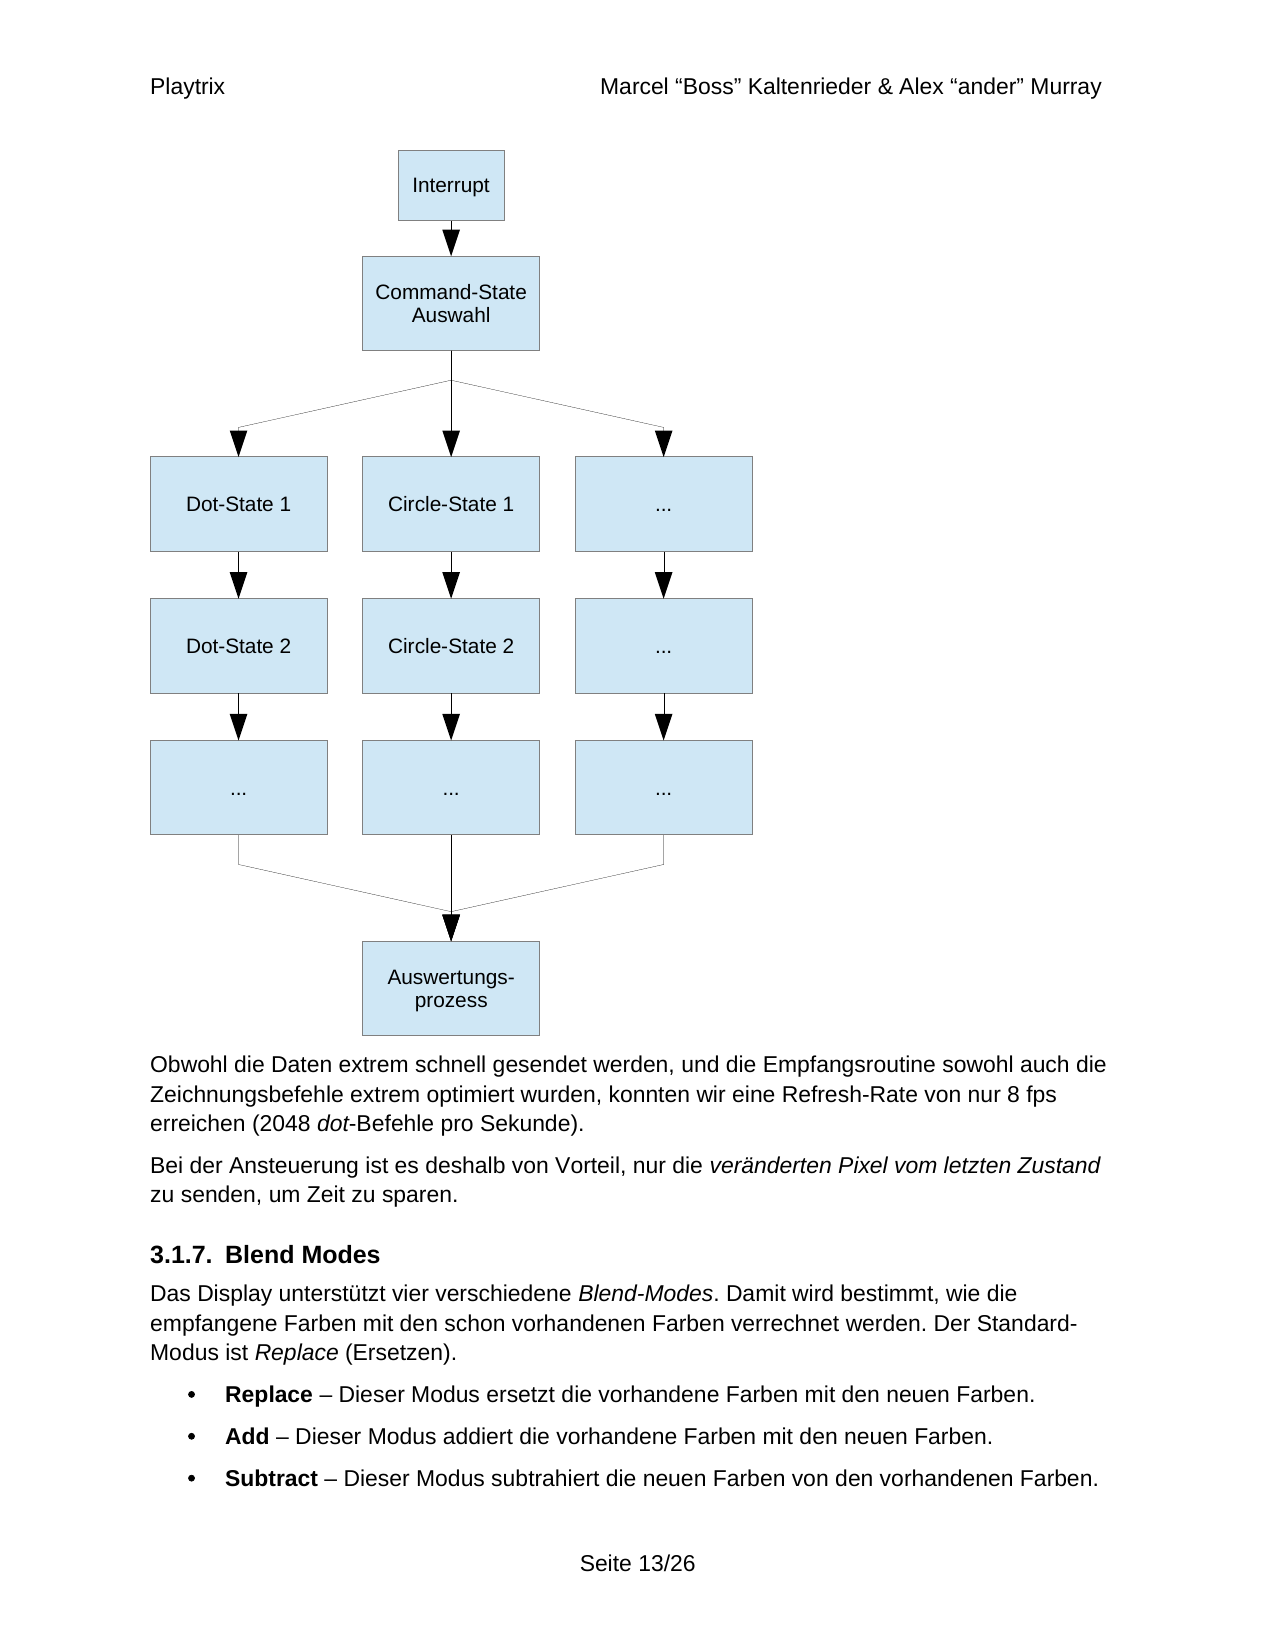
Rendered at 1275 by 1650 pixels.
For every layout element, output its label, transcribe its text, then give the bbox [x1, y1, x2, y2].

subtitle Blend Modes [150, 1241, 1125, 1269]
text Obwohl die Daten extrem schnell gesendet werden, und die Empfangsroutine sowohl auch die Zeichnungsbefehle extrem optimiert wurden, konnten wir eine Refresh-Rate von nur 8 fps erreichen (2048 dot-Befehle pro Sekunde). [150, 1052, 1125, 1137]
list Replace – Dieser Modus ersetzt die vorhandene Farben mit den neuen Farben. [187, 1382, 1125, 1407]
text Bei der Ansteuerung ist es deshalb von Vorteil, nur die veränderten Pixel vom letzten Zustand zu senden, um Zeit zu sparen. [150, 1153, 1125, 1208]
list Add – Dieser Modus addiert die vorhandene Farben mit den neuen Farben. [187, 1424, 1125, 1449]
text Das Display unterstützt vier verschiedene Blend-Modes. Damit wird bestimmt, wie die empfangene Farben mit den schon vorhandenen Farben verrechnet werden. Der Standard-Modus ist Replace (Ersetzen). [150, 1281, 1125, 1366]
list Subtract – Dieser Modus subtrahiert die neuen Farben von den vorhandenen Farben. [187, 1466, 1125, 1491]
